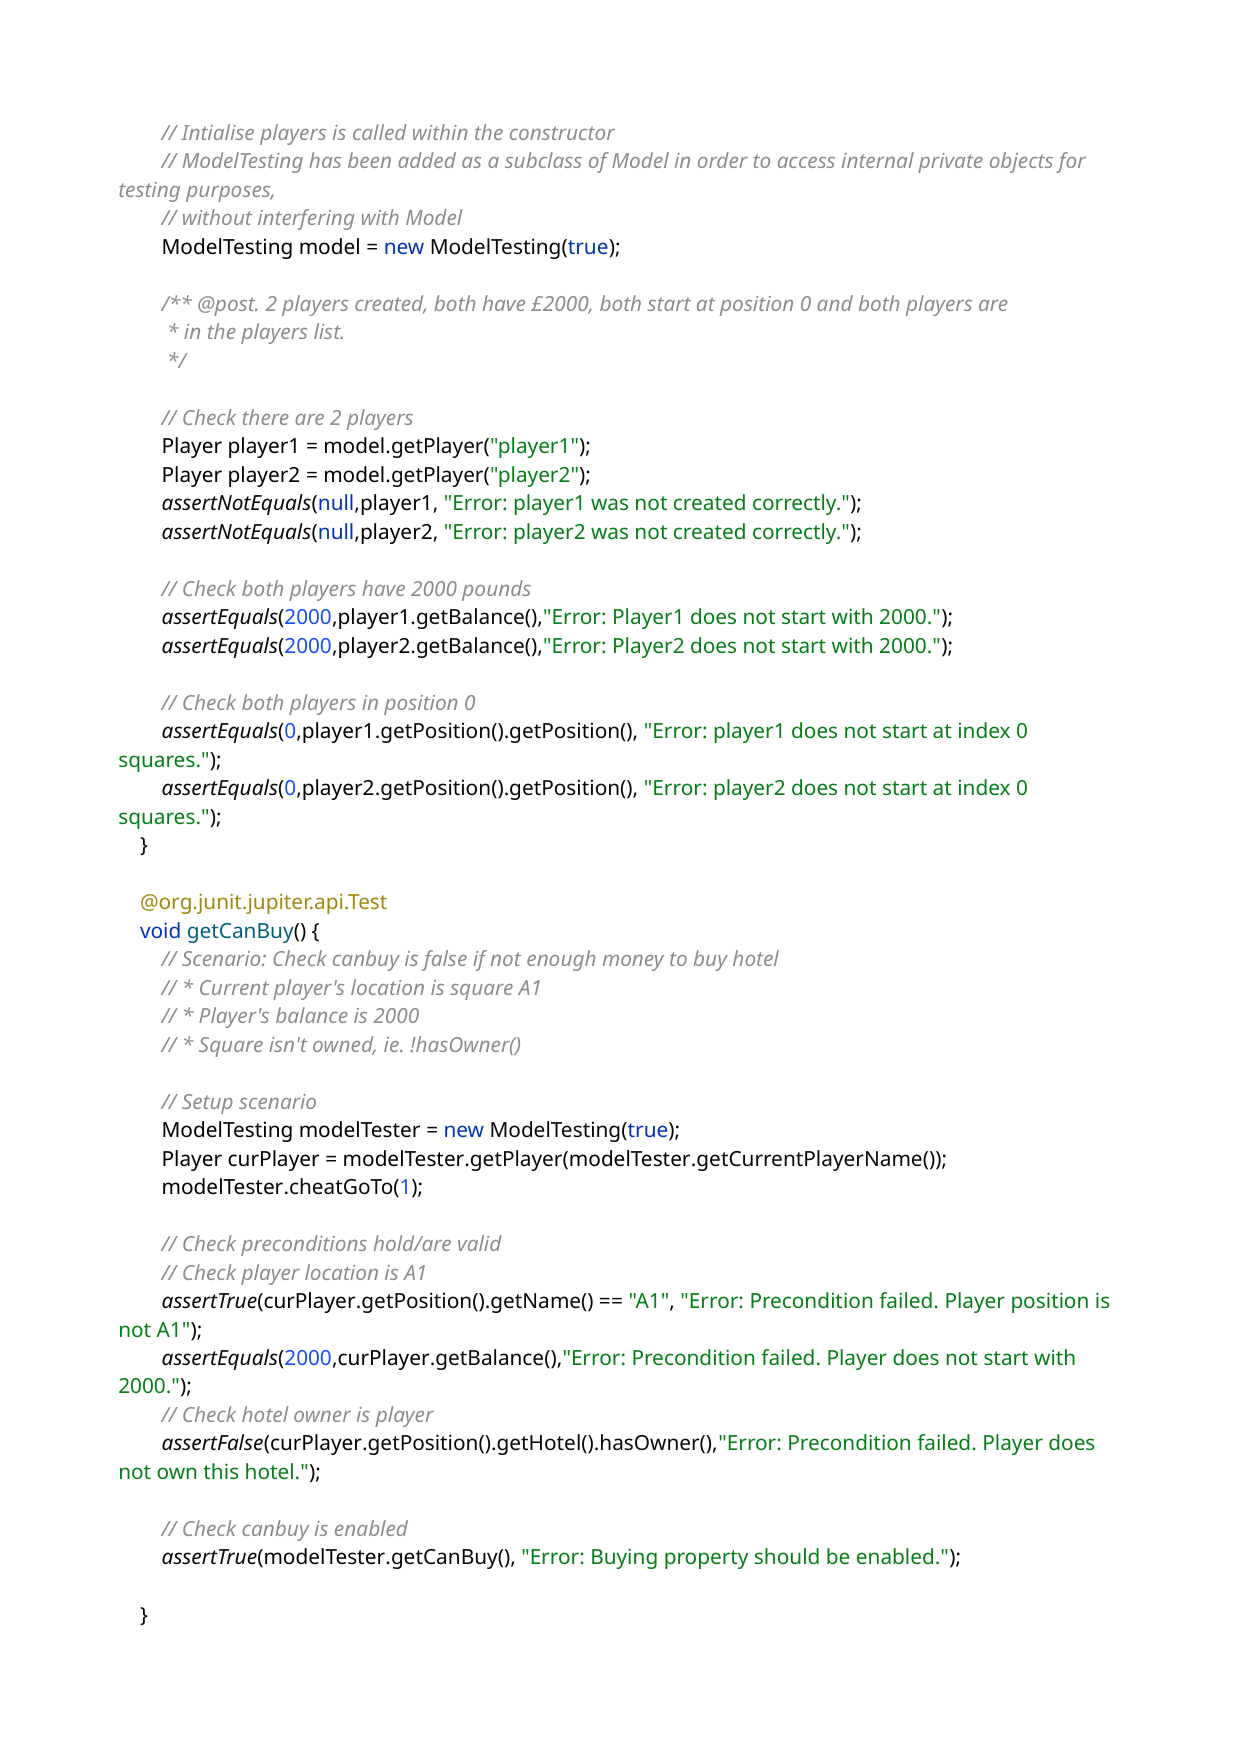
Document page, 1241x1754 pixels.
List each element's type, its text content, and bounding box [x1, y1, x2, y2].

text // Intialise players is called within the constructor // ModelTesting has been added as a subclass of Model in order to access internal private objects for testing purposes, // without interfering with Model ModelTesting model = new ModelTesting(true); /** @post. 2 players created, both have £2000, both start at position 0 and both players are * in the players list. */ // Check there are 2 players Player player1 = model.getPlayer("player1"); Player player2 = model.getPlayer("player2"); assertNotEquals(null,player1, "Error: player1 was not created correctly."); assertNotEquals(null,player2, "Error: player2 was not created correctly."); // Check both players have 2000 pounds assertEquals(2000,player1.getBalance(),"Error: Player1 does not start with 2000."); assertEquals(2000,player2.getBalance(),"Error: Player2 does not start with 2000."); // Check both players in position 0 assertEquals(0,player1.getPosition().getPosition(), "Error: player1 does not start at index 0 squares."); assertEquals(0,player2.getPosition().getPosition(), "Error: player2 does not start at index 0 squares."); } @org.junit.jupiter.api.Test void getCanBuy() { // Scenario: Check canbuy is false if not enough money to buy hotel // * Current player's location is square A1 // * Player's balance is 2000 // * Square isn't owned, ie. !hasOwner() // Setup scenario ModelTesting modelTester = new ModelTesting(true); Player curPlayer = modelTester.getPlayer(modelTester.getCurrentPlayerName()); modelTester.cheatGoTo(1); // Check preconditions hold/are valid // Check player location is A1 assertTrue(curPlayer.getPosition().getName() == "A1", "Error: Precondition failed. Player position is not A1"); assertEquals(2000,curPlayer.getBalance(),"Error: Precondition failed. Player does not start with 2000."); // Check hotel owner is player assertFalse(curPlayer.getPosition().getHotel().hasOwner(),"Error: Precondition failed. Player does not own this hotel."); // Check canbuy is enabled assertTrue(modelTester.getCanBuy(), "Error: Buying property should be enabled."); } [118, 118, 1122, 1628]
